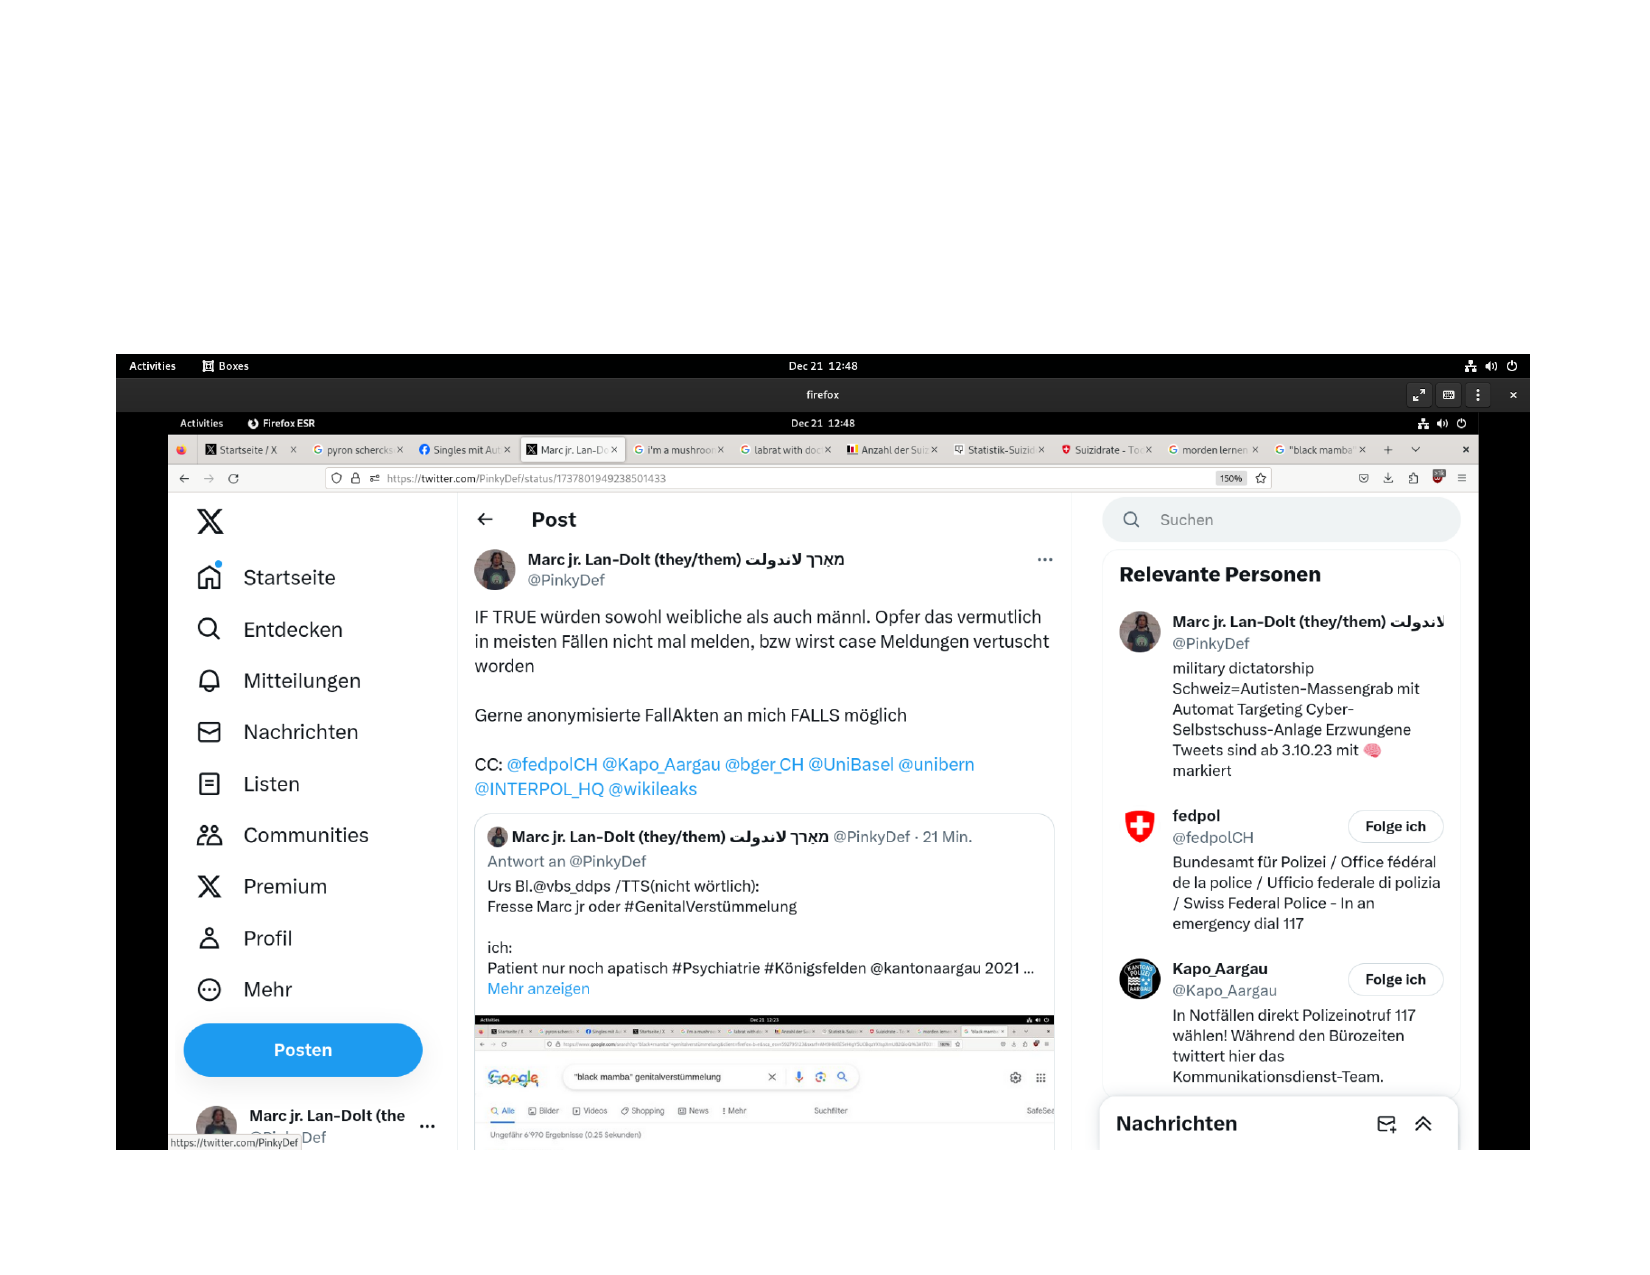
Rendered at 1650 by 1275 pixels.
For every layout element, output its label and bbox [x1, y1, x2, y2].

picture [116, 354, 1530, 1150]
